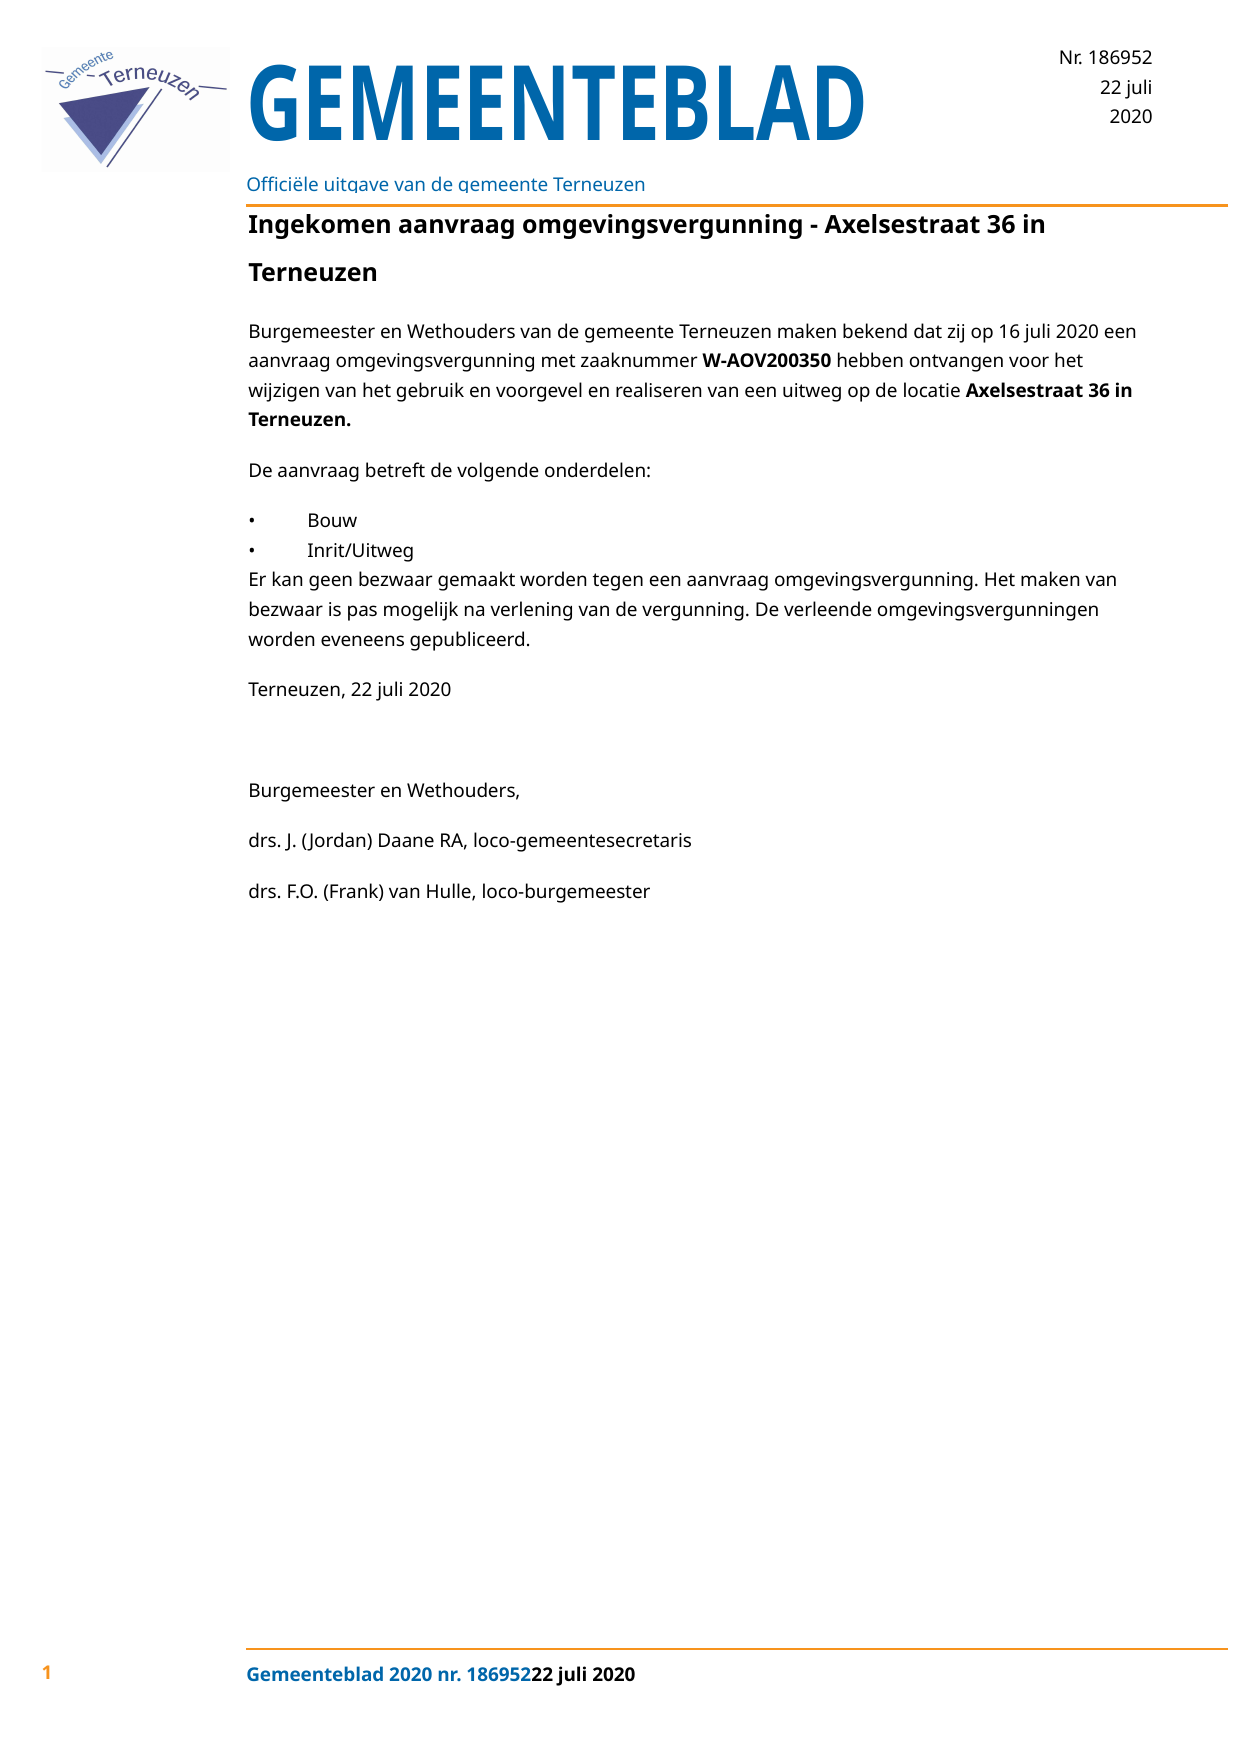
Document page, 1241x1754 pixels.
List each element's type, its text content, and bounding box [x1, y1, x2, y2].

text De aanvraag betreft de volgende onderdelen: [248, 457, 1152, 483]
text Burgemeester en Wethouders, [248, 777, 1152, 803]
text Er kan geen bezwaar gemaakt worden tegen een aanvraag omgevingsvergunning. Het maken van bezwaar is pas mogelijk na verlening van de vergunning. De verleende omgevingsvergunningen worden eveneens gepubliceerd. [248, 567, 1152, 652]
list Bouw [248, 507, 1152, 533]
text drs. J. (Jordan) Daane RA, loco-gemeentesecretaris [248, 827, 1152, 853]
list Inrit/Uitweg [248, 537, 1152, 563]
text drs. F.O. (Frank) van Hulle, loco-burgemeester [248, 878, 1152, 904]
text Terneuzen, 22 juli 2020 [248, 676, 1152, 702]
text Ingekomen aanvraag omgevingsvergunning - Axelsestraat 36 in Terneuzen [248, 207, 1152, 288]
picture [41, 47, 231, 172]
text Burgemeester en Wethouders van de gemeente Terneuzen maken bekend dat zij op 16 juli 2020 een aanvraag omgevingsvergunning met zaaknummer W-AOV200350 hebben ontvangen voor het wijzigen van het gebruik en voorgevel en realiseren van een uitweg op de locatie Axelsestraat 36 in Terneuzen. [248, 318, 1152, 432]
